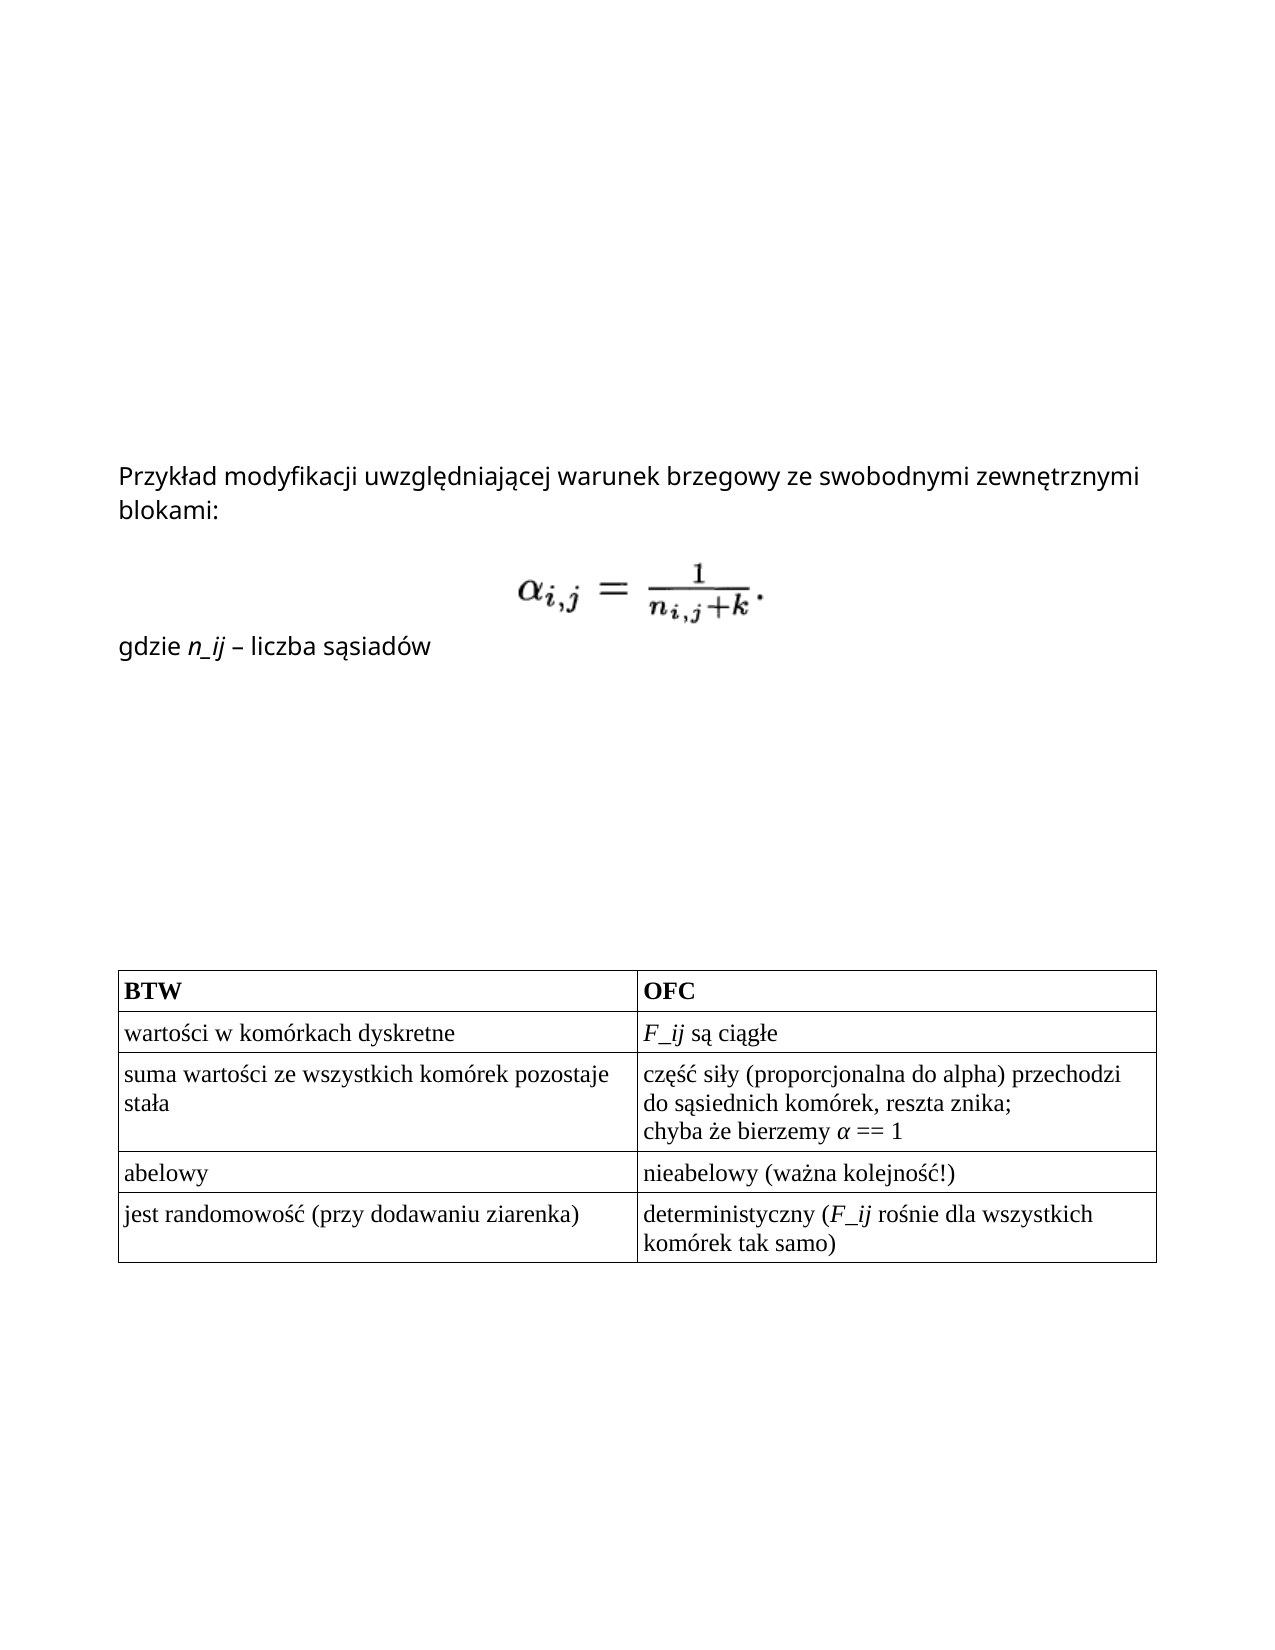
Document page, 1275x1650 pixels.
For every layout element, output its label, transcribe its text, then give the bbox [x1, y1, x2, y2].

table_cell wartości w komórkach dyskretne [119, 1012, 637, 1052]
table_cell abelowy [119, 1152, 637, 1192]
table_cell część siły (proporcjonalna do alpha) przechodzi do sąsiednich komórek, reszta znika; chyba że bierzemy α == 1 [638, 1053, 1156, 1151]
table_cell deterministyczny (F_ij rośnie dla wszystkich komórek tak samo) [638, 1193, 1156, 1262]
table_header BTW [119, 971, 637, 1011]
table_header OFC [638, 971, 1156, 1011]
table_cell jest randomowość (przy dodawaniu ziarenka) [119, 1193, 637, 1262]
picture [510, 561, 765, 625]
table_cell nieabelowy (ważna kolejność!) [638, 1152, 1156, 1192]
text gdzie n_ij – liczba sąsiadów [118, 629, 1157, 663]
text Przykład modyfikacji uwzględniającej warunek brzegowy ze swobodnymi zewnętrznymi blokami: [118, 459, 1157, 527]
table_cell F_ij są ciągłe [638, 1012, 1156, 1052]
table_cell suma wartości ze wszystkich komórek pozostaje stała [119, 1053, 637, 1151]
